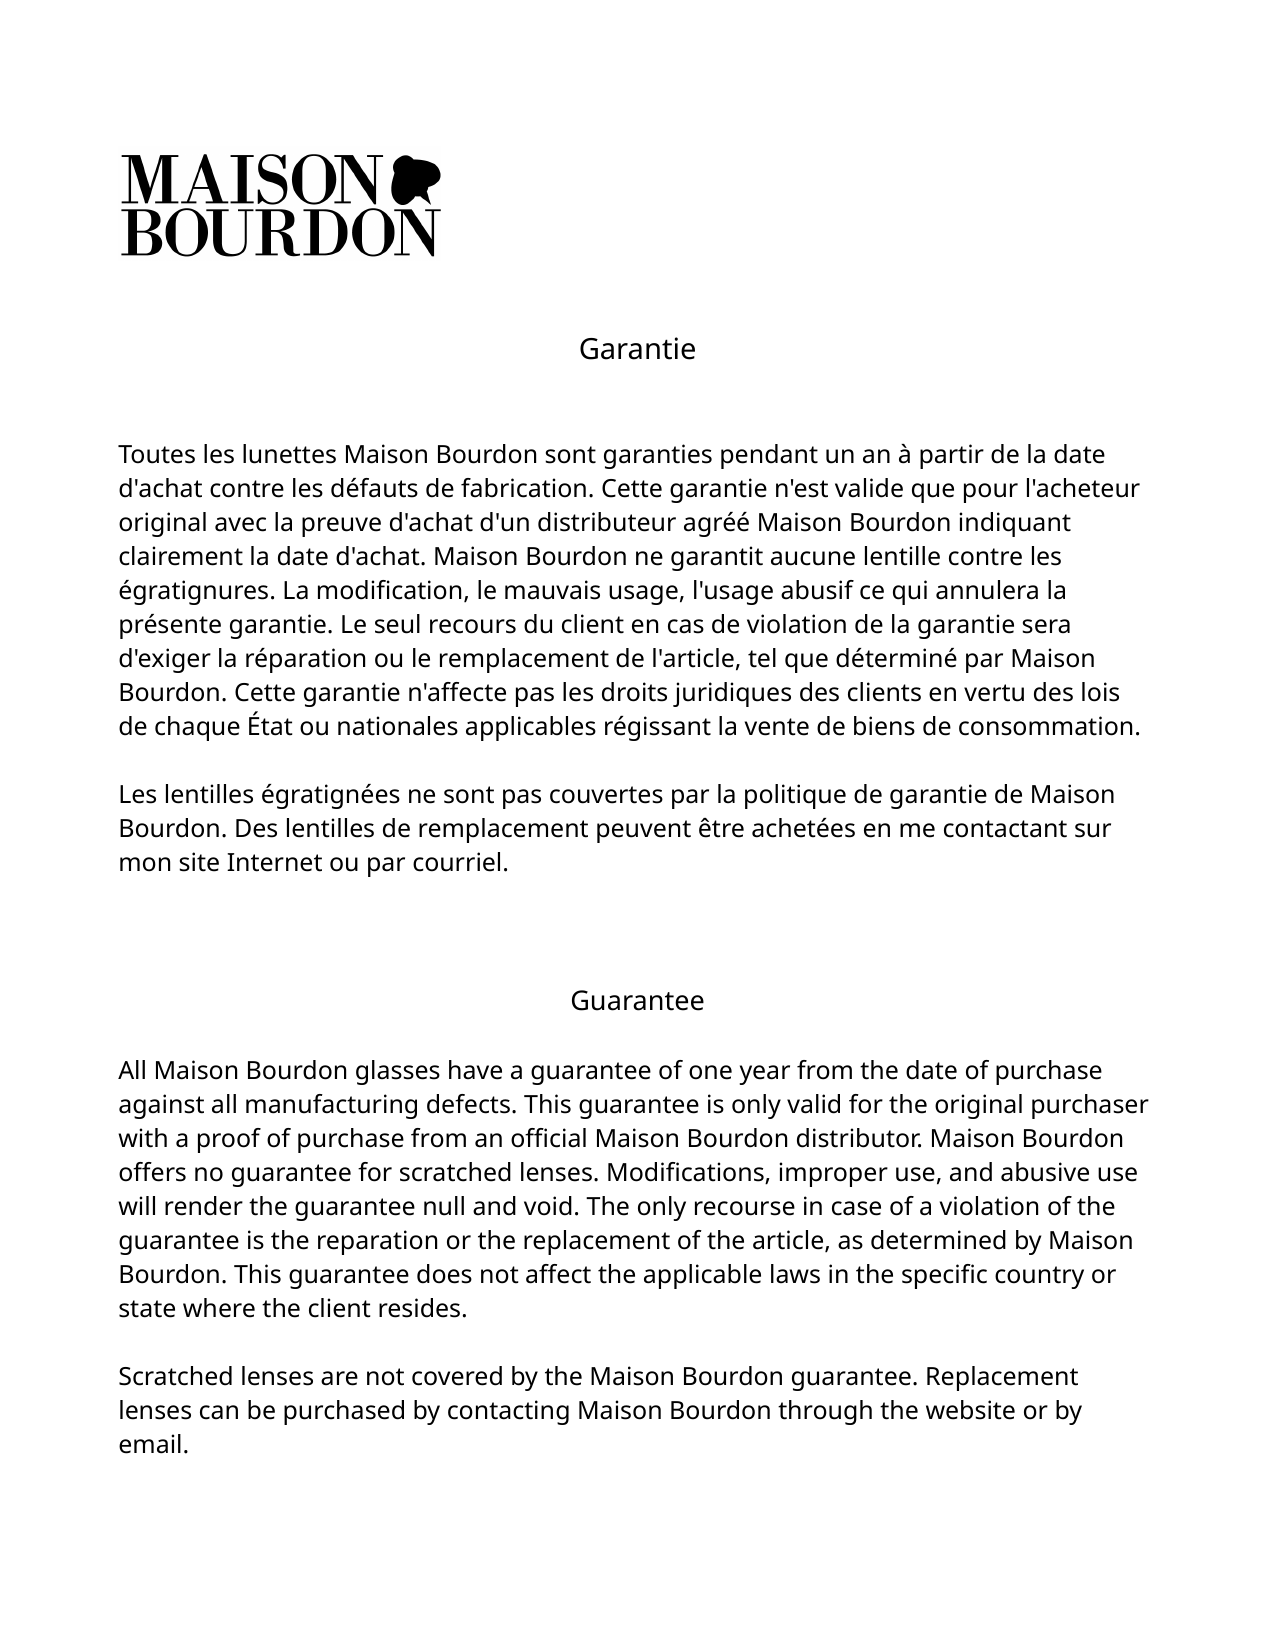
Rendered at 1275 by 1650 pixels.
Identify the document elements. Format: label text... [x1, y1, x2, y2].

text All Maison Bourdon glasses have a guarantee of one year from the date of purchase against all manufacturing defects. This guarantee is only valid for the original purchaser with a proof of purchase from an official Maison Bourdon distributor. Maison Bourdon offers no guarantee for scratched lenses. Modifications, improper use, and abusive use will render the guarantee null and void. The only recourse in case of a violation of the guarantee is the reparation or the replacement of the article, as determined by Maison Bourdon. This guarantee does not affect the applicable laws in the specific country or state where the client resides. Scratched lenses are not covered by the Maison Bourdon guarantee. Replacement lenses can be purchased by contacting Maison Bourdon through the website or by email. [118, 1052, 1157, 1461]
text Les lentilles égratignées ne sont pas couvertes par la politique de garantie de Maison Bourdon. Des lentilles de remplacement peuvent être achetées en me contactant sur mon site Internet ou par courriel. [118, 777, 1157, 879]
text Toutes les lunettes Maison Bourdon sont garanties pendant un an à partir de la date d'achat contre les défauts de fabrication. Cette garantie n'est valide que pour l'acheteur original avec la preuve d'achat d'un distributeur agréé Maison Bourdon indiquant clairement la date d'achat. Maison Bourdon ne garantit aucune lentille contre les égratignures. La modification, le mauvais usage, l'usage abusif ce qui annulera la présente garantie. Le seul recours du client en cas de violation de la garantie sera d'exiger la réparation ou le remplacement de l'article, tel que déterminé par Maison Bourdon. Cette garantie n'affecte pas les droits juridiques des clients en vertu des lois de chaque État ou nationales applicables régissant la vente de biens de consommation. [118, 436, 1157, 743]
text Guarantee [118, 981, 1157, 1018]
text Garantie [118, 328, 1157, 368]
picture [118, 146, 442, 261]
